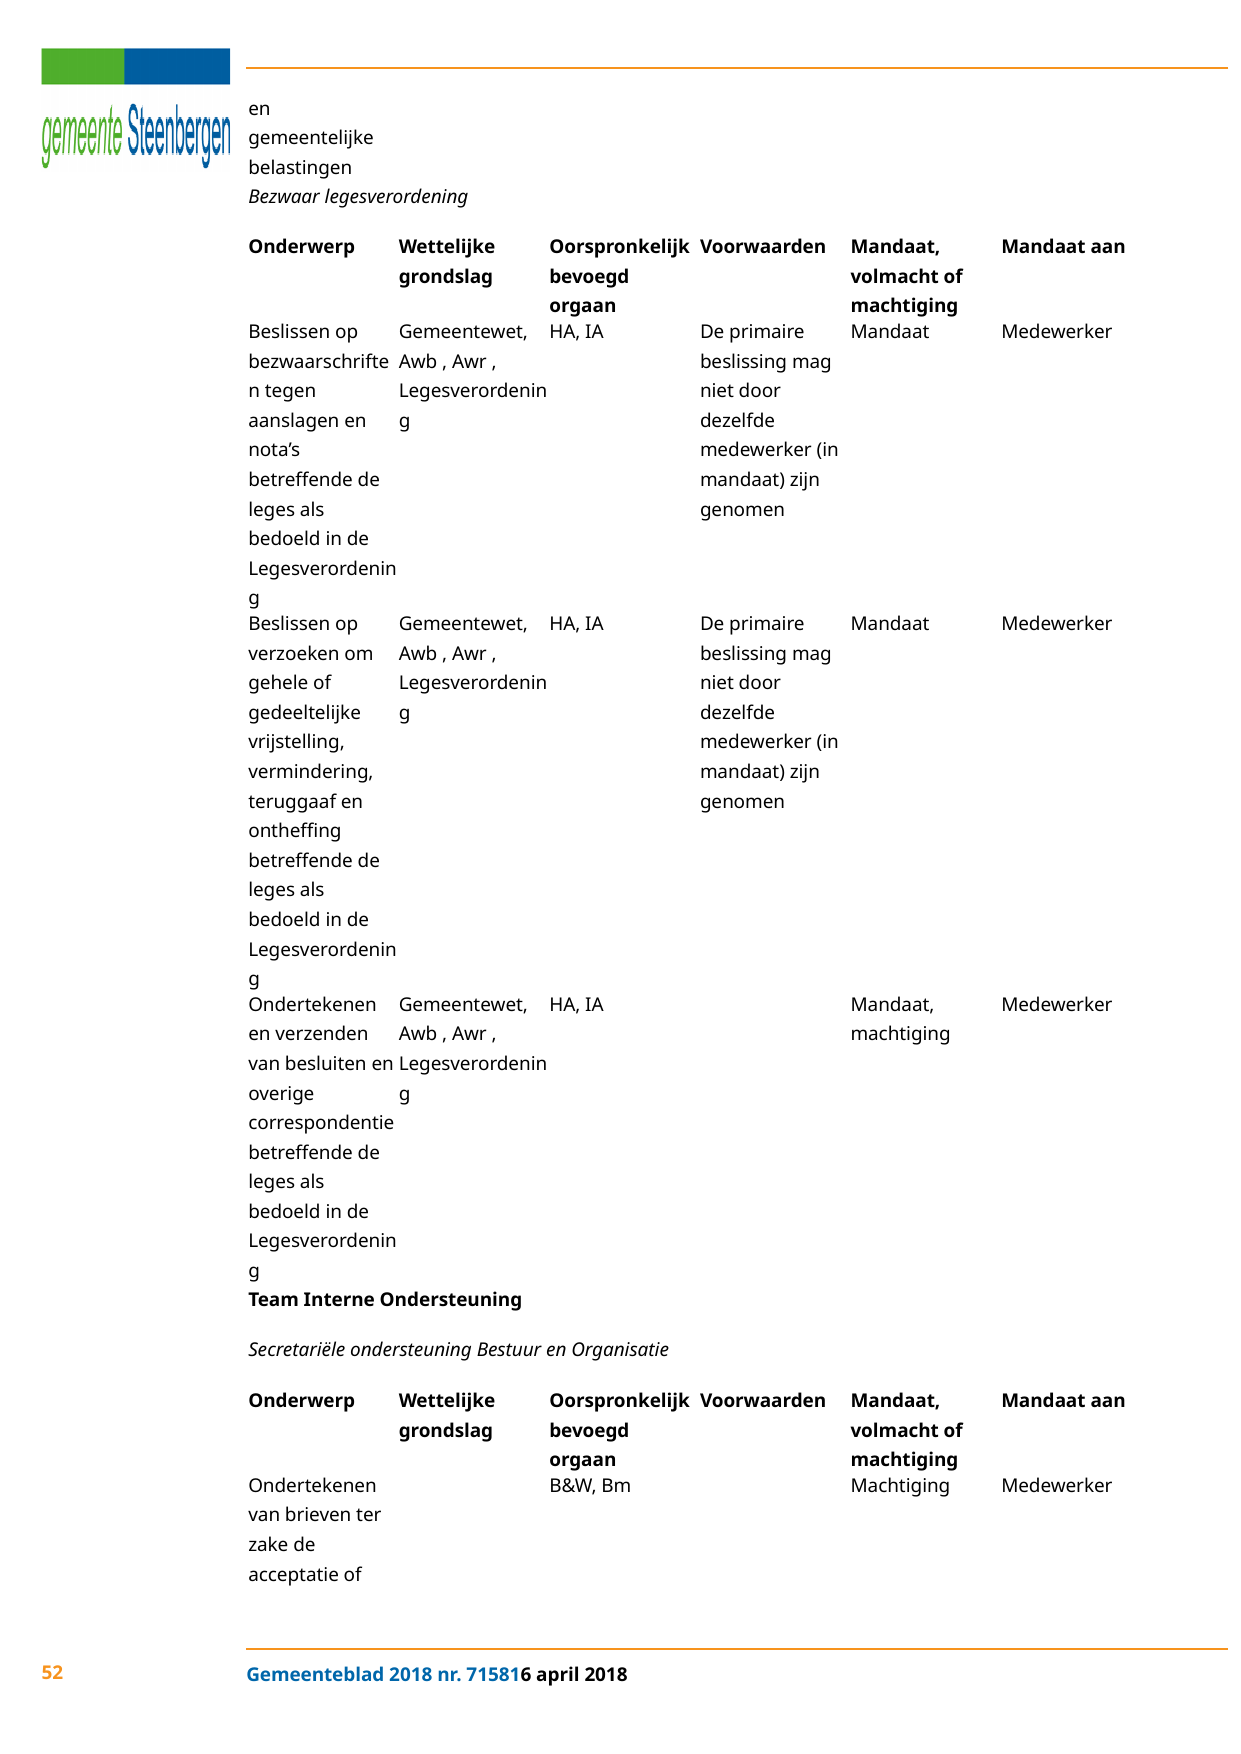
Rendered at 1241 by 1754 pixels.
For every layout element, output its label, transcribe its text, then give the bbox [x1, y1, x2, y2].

table_cell HA, IA [549, 318, 700, 610]
table_header Mandaat aan [1001, 1387, 1152, 1472]
table_header Onderwerp [248, 1387, 398, 1472]
table_cell [549, 95, 700, 180]
table_header Voorwaarden [700, 234, 850, 318]
text Team Interne Ondersteuning [248, 1286, 1152, 1312]
picture [41, 47, 231, 172]
table_cell [850, 95, 1001, 180]
table_cell [399, 95, 549, 180]
table_cell [399, 1472, 549, 1587]
table_header Mandaat aan [1001, 234, 1152, 318]
table_cell Mandaat [850, 318, 1001, 610]
table_cell Beslissen op verzoeken om gehele of gedeeltelijke vrijstelling, vermindering, teruggaaf en ontheffing betreffende de leges als bedoeld in de Legesverordening [248, 610, 398, 991]
table_cell HA, IA [549, 991, 700, 1283]
table_header Mandaat, volmacht of machtiging [850, 1387, 1001, 1472]
table_cell Machtiging [850, 1472, 1001, 1587]
text Bezwaar legesverordening [248, 183, 1152, 209]
table_cell en gemeentelijke belastingen [248, 95, 398, 180]
table_header Onderwerp [248, 234, 398, 318]
table_cell De primaire beslissing mag niet door dezelfde medewerker (in mandaat) zijn genomen [700, 318, 850, 610]
table_cell Medewerker [1001, 991, 1152, 1283]
table_cell HA, IA [549, 610, 700, 991]
table_header Voorwaarden [700, 1387, 850, 1472]
table_cell [700, 1472, 850, 1587]
table_header Wettelijke grondslag [399, 234, 549, 318]
table_cell [700, 991, 850, 1283]
text Secretariële ondersteuning Bestuur en Organisatie [248, 1337, 1152, 1362]
table_header Oorspronkelijk bevoegd orgaan [549, 234, 700, 318]
table_cell Gemeentewet, Awb , Awr , Legesverordening [399, 318, 549, 610]
table_cell Gemeentewet, Awb , Awr , Legesverordening [399, 610, 549, 991]
table_cell Medewerker [1001, 610, 1152, 991]
table_cell Medewerker [1001, 1472, 1152, 1587]
table_cell Ondertekenen van brieven ter zake de acceptatie of [248, 1472, 398, 1587]
table_cell Mandaat, machtiging [850, 991, 1001, 1283]
table_cell [700, 95, 850, 180]
table_cell Medewerker [1001, 318, 1152, 610]
table_cell Ondertekenen en verzenden van besluiten en overige correspondentie betreffende de leges als bedoeld in de Legesverordening [248, 991, 398, 1283]
table_header Mandaat, volmacht of machtiging [850, 234, 1001, 318]
table_cell B&W, Bm [549, 1472, 700, 1587]
table_cell Gemeentewet, Awb , Awr , Legesverordening [399, 991, 549, 1283]
table_header Oorspronkelijk bevoegd orgaan [549, 1387, 700, 1472]
table_cell Beslissen op bezwaarschriften tegen aanslagen en nota’s betreffende de leges als bedoeld in de Legesverordening [248, 318, 398, 610]
table_header Wettelijke grondslag [399, 1387, 549, 1472]
table_cell De primaire beslissing mag niet door dezelfde medewerker (in mandaat) zijn genomen [700, 610, 850, 991]
table_cell [1001, 95, 1152, 180]
table_cell Mandaat [850, 610, 1001, 991]
